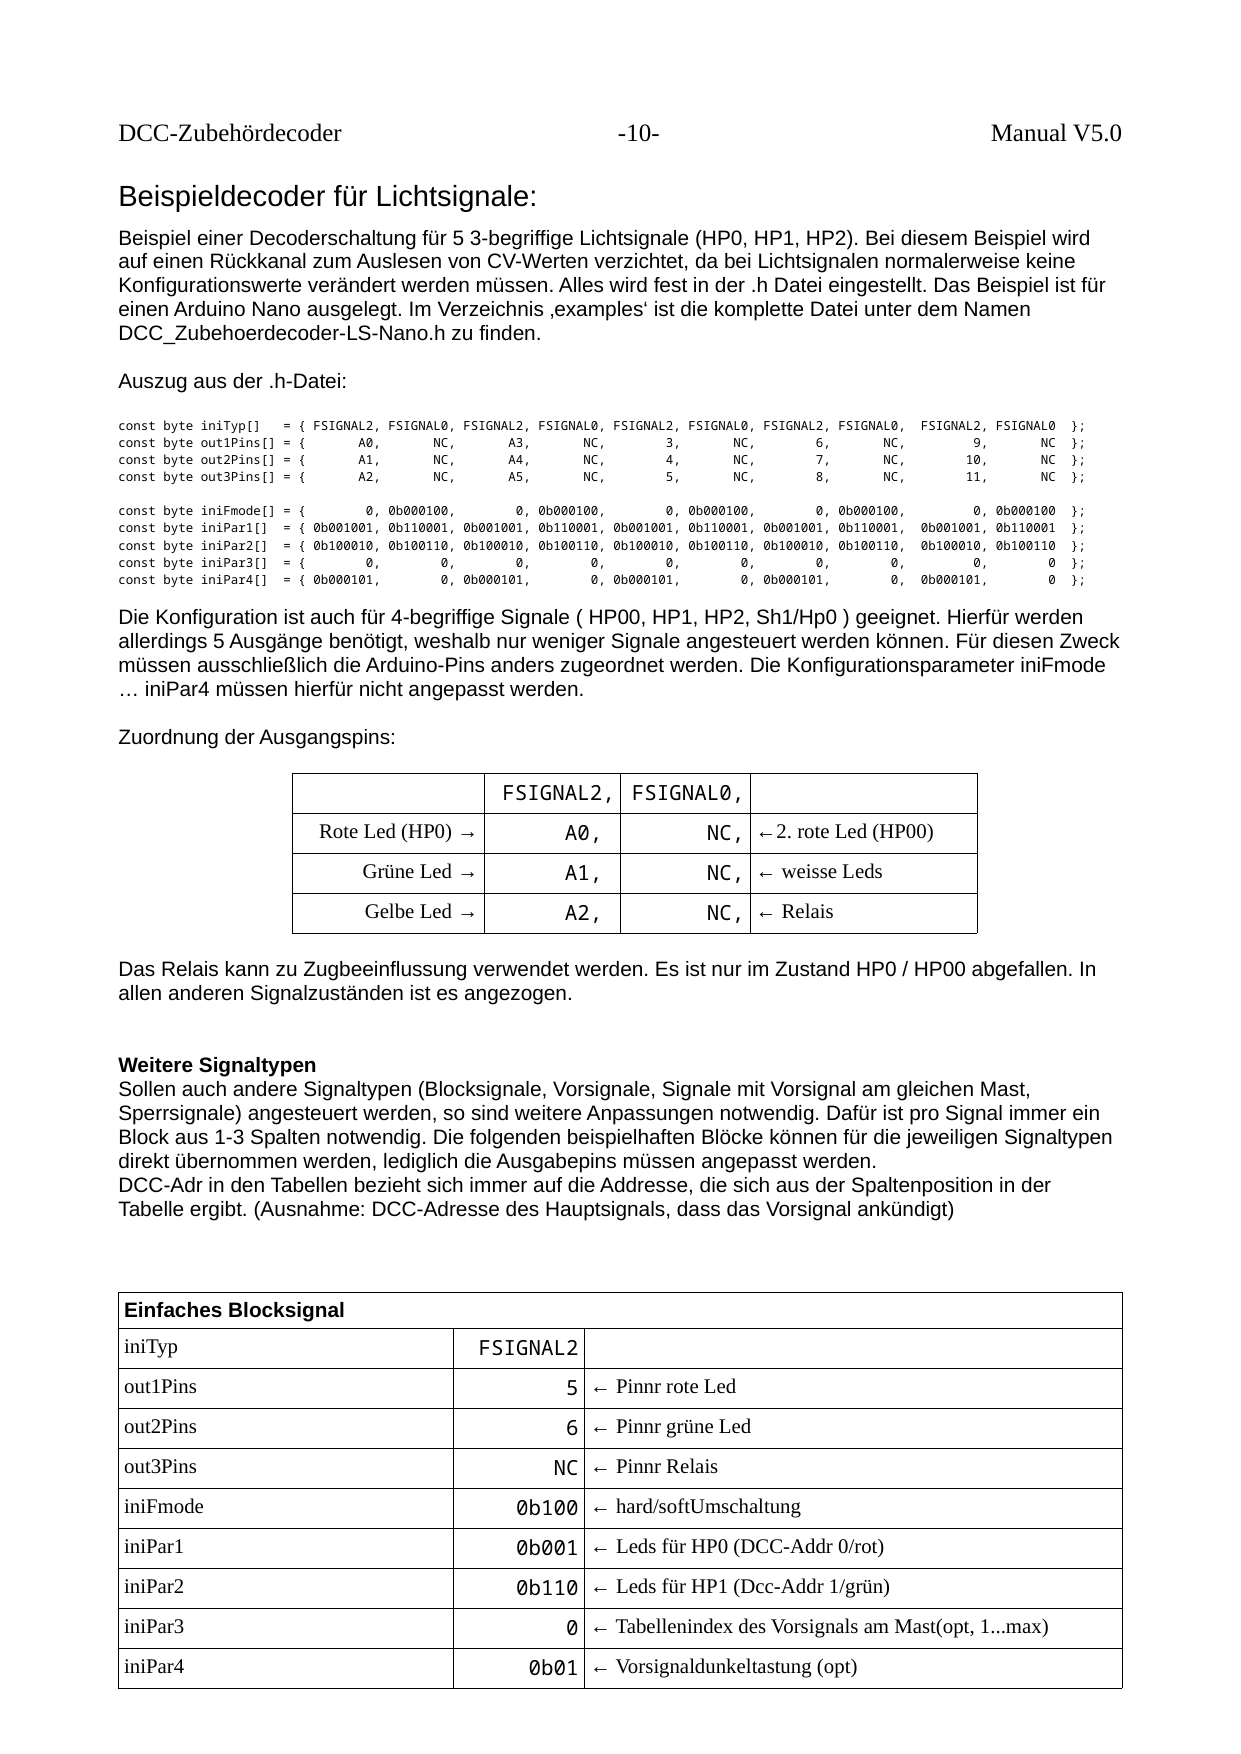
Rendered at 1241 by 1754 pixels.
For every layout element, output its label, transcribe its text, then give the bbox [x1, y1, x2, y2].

table_cell A2, [485, 894, 620, 933]
table_cell Grüne Led → [293, 854, 484, 893]
table_cell 5 [454, 1369, 584, 1408]
text const byte iniTyp[] = { FSIGNAL2, FSIGNAL0, FSIGNAL2, FSIGNAL0, FSIGNAL2, FSIGNAL0, FSIGNAL2, FSIGNAL0, FSIGNAL2, FSIGNAL0 }; const byte out1Pins[] = { A0, NC, A3, NC, 3, NC, 6, NC, 9, NC }; const byte out2Pins[] = { A1, NC, A4, NC, 4, NC, 7, NC, 10, NC }; const byte out3Pins[] = { A2, NC, A5, NC, 5, NC, 8, NC, 11, NC }; const byte iniFmode[] = { 0, 0b000100, 0, 0b000100, 0, 0b000100, 0, 0b000100, 0, 0b000100 }; const byte iniPar1[] = { 0b001001, 0b110001, 0b001001, 0b110001, 0b001001, 0b110001, 0b001001, 0b110001, 0b001001, 0b110001 }; const byte iniPar2[] = { 0b100010, 0b100110, 0b100010, 0b100110, 0b100010, 0b100110, 0b100010, 0b100110, 0b100010, 0b100110 }; const byte iniPar3[] = { 0, 0, 0, 0, 0, 0, 0, 0, 0, 0 }; const byte iniPar4[] = { 0b000101, 0, 0b000101, 0, 0b000101, 0, 0b000101, 0, 0b000101, 0 }; [118, 417, 1122, 588]
table_cell [585, 1329, 1122, 1368]
text Zuordnung der Ausgangspins: [118, 725, 1122, 749]
table_cell out2Pins [119, 1409, 453, 1448]
text Das Relais kann zu Zugbeeinflussung verwendet werden. Es ist nur im Zustand HP0 / HP00 abgefallen. In allen anderen Signalzuständen ist es angezogen. [118, 957, 1122, 1005]
table_cell ← Pinnr rote Led [585, 1369, 1122, 1408]
table_header FSIGNAL2, [485, 774, 620, 813]
table_cell iniFmode [119, 1489, 453, 1528]
text Sollen auch andere Signaltypen (Blocksignale, Vorsignale, Signale mit Vorsignal am gleichen Mast, Sperrsignale) angesteuert werden, so sind weitere Anpassungen notwendig. Dafür ist pro Signal immer ein Block aus 1-3 Spalten notwendig. Die folgenden beispielhaften Blöcke können für die jeweiligen Signaltypen direkt übernommen werden, lediglich die Ausgabepins müssen angepasst werden. [118, 1077, 1122, 1172]
table_cell ← weisse Leds [751, 854, 977, 893]
table_cell 6 [454, 1409, 584, 1448]
table_cell ← Pinnr grüne Led [585, 1409, 1122, 1448]
text Weitere Signaltypen [118, 1053, 1122, 1077]
table_cell ← Vorsignaldunkeltastung (opt) [585, 1649, 1122, 1688]
table_cell A0, [485, 814, 620, 853]
text DCC-Adr in den Tabellen bezieht sich immer auf die Addresse, die sich aus der Spaltenposition in der Tabelle ergibt. (Ausnahme: DCC-Adresse des Hauptsignals, dass das Vorsignal ankündigt) [118, 1172, 1122, 1220]
table_header [293, 774, 484, 813]
text Die Konfiguration ist auch für 4-begriffige Signale ( HP00, HP1, HP2, Sh1/Hp0 ) geeignet. Hierfür werden allerdings 5 Ausgänge benötigt, weshalb nur weniger Signale angesteuert werden können. Für diesen Zweck müssen ausschließlich die Arduino-Pins anders zugeordnet werden. Die Konfigurationsparameter iniFmode … iniPar4 müssen hierfür nicht angepasst werden. [118, 605, 1122, 701]
table_cell 0b100 [454, 1489, 584, 1528]
table_cell 0 [454, 1609, 584, 1648]
table_cell ← Pinnr Relais [585, 1449, 1122, 1488]
table_cell NC, [621, 854, 750, 893]
table_cell iniPar3 [119, 1609, 453, 1648]
table_header Einfaches Blocksignal [119, 1293, 1122, 1328]
table_cell Gelbe Led → [293, 894, 484, 933]
table_cell NC [454, 1449, 584, 1488]
table_cell 0b001 [454, 1529, 584, 1568]
table_header [751, 774, 977, 813]
table_header FSIGNAL0, [621, 774, 750, 813]
table_cell FSIGNAL2 [454, 1329, 584, 1368]
table_cell iniPar2 [119, 1569, 453, 1608]
table_cell NC, [621, 814, 750, 853]
title Beispieldecoder für Lichtsignale: [118, 179, 1122, 213]
table_cell A1, [485, 854, 620, 893]
table_cell ←2. rote Led (HP00) [751, 814, 977, 853]
table_cell ← Tabellenindex des Vorsignals am Mast(opt, 1...max) [585, 1609, 1122, 1648]
table_cell iniTyp [119, 1329, 453, 1368]
table_cell out3Pins [119, 1449, 453, 1488]
table_cell Rote Led (HP0) → [293, 814, 484, 853]
table_cell 0b110 [454, 1569, 584, 1608]
table_cell NC, [621, 894, 750, 933]
text Beispiel einer Decoderschaltung für 5 3-begriffige Lichtsignale (HP0, HP1, HP2). Bei diesem Beispiel wird auf einen Rückkanal zum Auslesen von CV-Werten verzichtet, da bei Lichtsignalen normalerweise keine Konfigurationswerte verändert werden müssen. Alles wird fest in der .h Datei eingestellt. Das Beispiel ist für einen Arduino Nano ausgelegt. Im Verzeichnis ‚examples‘ ist die komplette Datei unter dem Namen DCC_Zubehoerdecoder-LS-Nano.h zu finden. [118, 225, 1122, 345]
table_cell ← Relais [751, 894, 977, 933]
table_cell iniPar4 [119, 1649, 453, 1688]
table_cell ← Leds für HP1 (Dcc-Addr 1/grün) [585, 1569, 1122, 1608]
text Auszug aus der .h-Datei: [118, 369, 1122, 393]
table_cell ← Leds für HP0 (DCC-Addr 0/rot) [585, 1529, 1122, 1568]
table_cell out1Pins [119, 1369, 453, 1408]
table_cell ← hard/softUmschaltung [585, 1489, 1122, 1528]
table_cell 0b01 [454, 1649, 584, 1688]
table_cell iniPar1 [119, 1529, 453, 1568]
